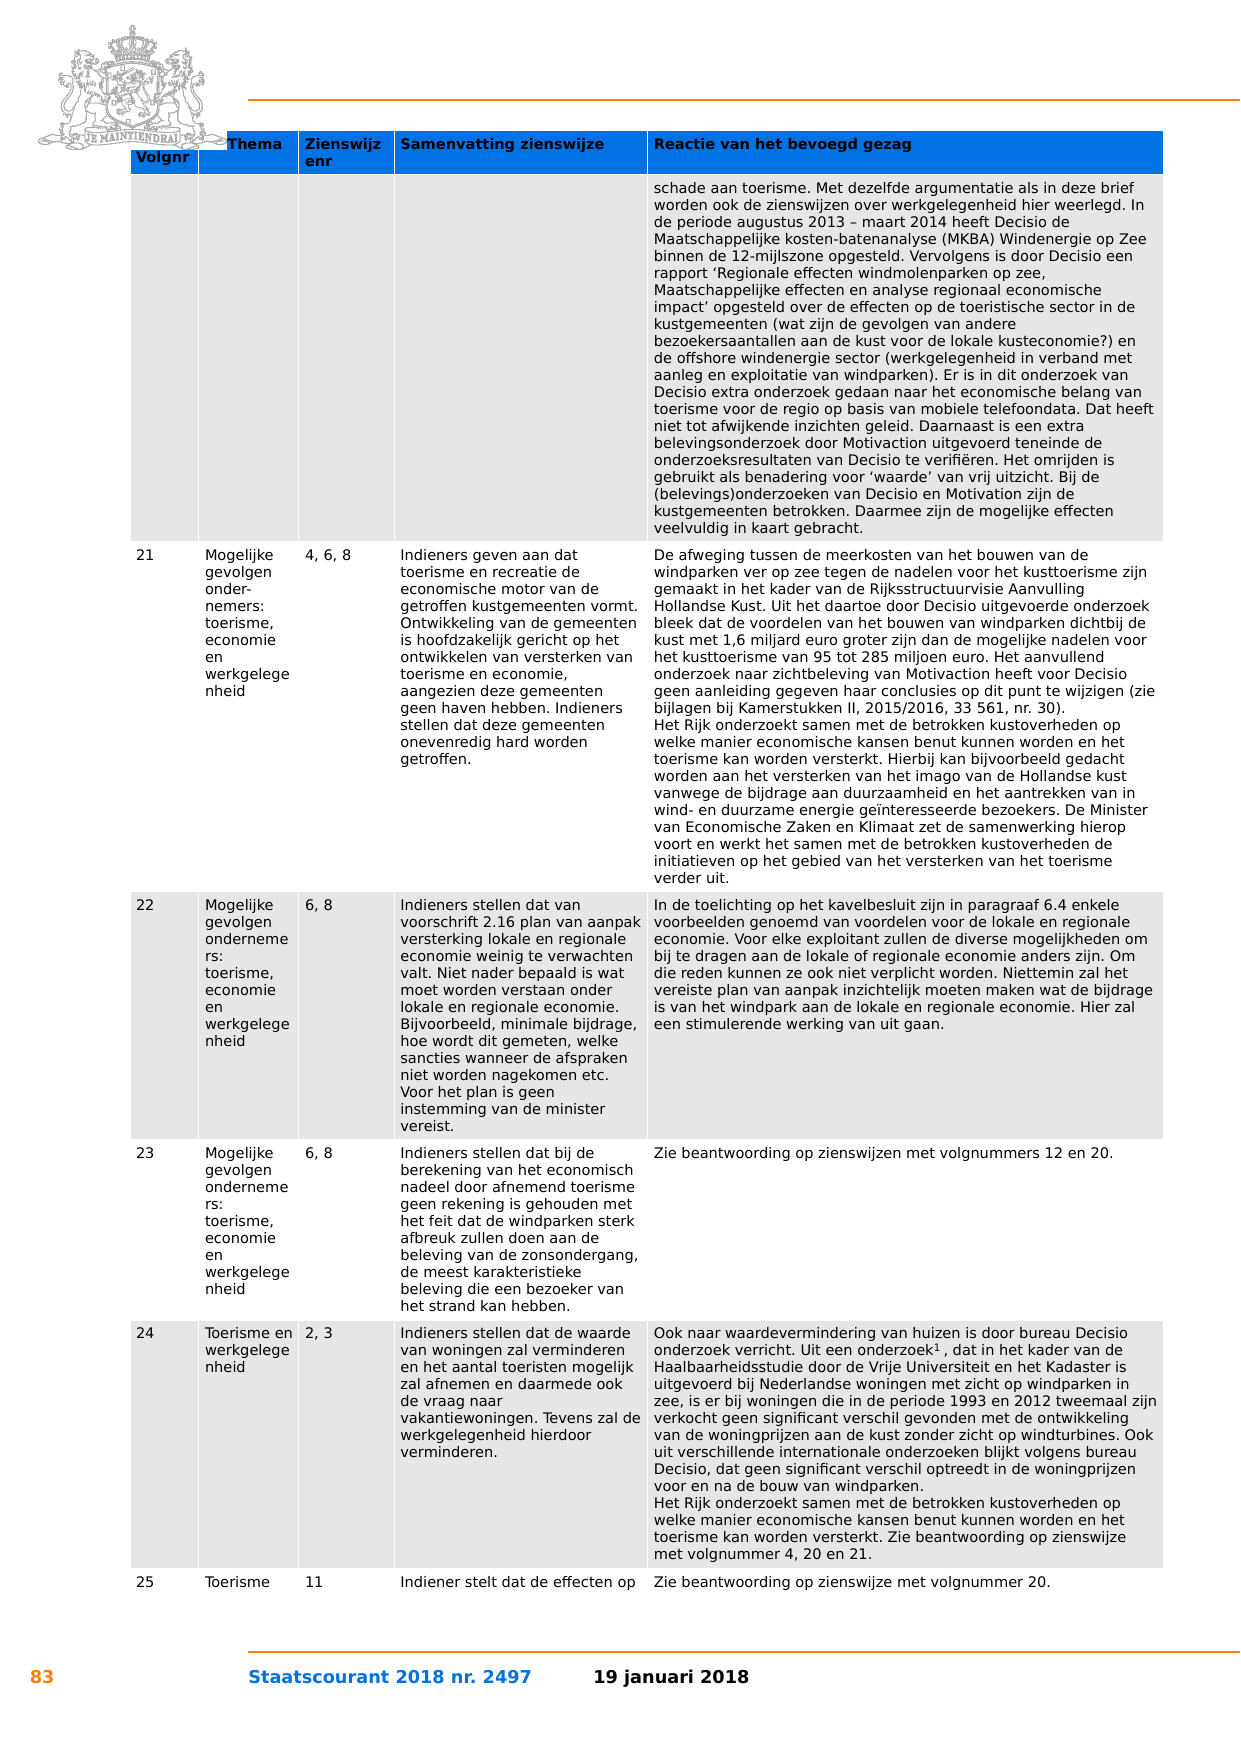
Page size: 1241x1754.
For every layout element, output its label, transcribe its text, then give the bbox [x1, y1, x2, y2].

table_cell 22 [131, 892, 198, 1139]
table_cell In de toelichting op het kavelbesluit zijn in paragraaf 6.4 enkele voorbeelden genoemd van voordelen voor de lokale en regionale economie. Voor elke exploitant zullen de diverse mogelijkheden om bij te dragen aan de lokale of regionale economie anders zijn. Om die reden kunnen ze ook niet verplicht worden. Niettemin zal het vereiste plan van aanpak inzichtelijk moeten maken wat de bijdrage is van het windpark aan de lokale en regionale economie. Hier zal een stimulerende werking van uit gaan. [648, 892, 1163, 1139]
table_cell Toerisme en werkgelegenheid [199, 1321, 298, 1568]
table_cell 6, 8 [299, 892, 394, 1139]
table_cell Indieners stellen dat de waarde van woningen zal verminderen en het aantal toeristen mogelijk zal afnemen en daarmede ook de vraag naar vakantiewoningen. Tevens zal de werkgelegenheid hierdoor verminderen. [395, 1321, 647, 1568]
table_cell [299, 175, 394, 541]
table_cell Ook naar waardevermindering van huizen is door bureau Decisio onderzoek verricht. Uit een onderzoek1, dat in het kader van de Haalbaarheidsstudie door de Vrije Universiteit en het Kadaster is uitgevoerd bij Nederlandse woningen met zicht op windparken in zee, is er bij woningen die in de periode 1993 en 2012 tweemaal zijn verkocht geen significant verschil gevonden met de ontwikkeling van de woningprijzen aan de kust zonder zicht op windturbines. Ook uit verschillende internationale onderzoeken blijkt volgens bureau Decisio, dat geen significant verschil optreedt in de woningprijzen voor en na de bouw van windparken. Het Rijk onderzoekt samen met de betrokken kustoverheden op welke manier economische kansen benut kunnen worden en het toerisme kan worden versterkt. Zie beantwoording op zienswijze met volgnummer 4, 20 en 21. [648, 1321, 1163, 1568]
table_cell [131, 175, 198, 541]
table_cell Mogelijke gevolgen ondernemers: toerisme, economie en werkgelegenheid [199, 892, 298, 1139]
table_cell 24 [131, 1321, 198, 1568]
table_cell Indiener stelt dat de effecten op [395, 1569, 647, 1595]
table_cell Indieners stellen dat bij de berekening van het economisch nadeel door afnemend toerisme geen rekening is gehouden met het feit dat de windparken sterk afbreuk zullen doen aan de beleving van de zonsondergang, de meest karakteristieke beleving die een bezoeker van het strand kan hebben. [395, 1140, 647, 1319]
table_cell [199, 175, 298, 541]
table_cell [395, 175, 647, 541]
table_cell Mogelijke gevolgen onder-nemers: toerisme, economie en werkgelegenheid [199, 542, 298, 891]
table_cell 4, 6, 8 [299, 542, 394, 891]
table_cell Zie beantwoording op zienswijzen met volgnummers 12 en 20. [648, 1140, 1163, 1319]
table_cell Toerisme [199, 1569, 298, 1595]
table_header Volgnr [131, 150, 198, 174]
table_header Reactie van het bevoegd gezag [648, 131, 1163, 174]
table_header Samenvatting zienswijze [395, 131, 647, 174]
table_cell Indieners stellen dat van voorschrift 2.16 plan van aanpak versterking lokale en regionale economie weinig te verwachten valt. Niet nader bepaald is wat moet worden verstaan onder lokale en regionale economie. Bijvoorbeeld, minimale bijdrage, hoe wordt dit gemeten, welke sancties wanneer de afspraken niet worden nagekomen etc. Voor het plan is geen instemming van de minister vereist. [395, 892, 647, 1139]
table_cell 21 [131, 542, 198, 891]
table_cell 23 [131, 1140, 198, 1319]
table_cell 2, 3 [299, 1321, 394, 1568]
table_cell De afweging tussen de meerkosten van het bouwen van de windparken ver op zee tegen de nadelen voor het kusttoerisme zijn gemaakt in het kader van de Rijksstructuurvisie Aanvulling Hollandse Kust. Uit het daartoe door Decisio uitgevoerde onderzoek bleek dat de voordelen van het bouwen van windparken dichtbij de kust met 1,6 miljard euro groter zijn dan de mogelijke nadelen voor het kusttoerisme van 95 tot 285 miljoen euro. Het aanvullend onderzoek naar zichtbeleving van Motivaction heeft voor Decisio geen aanleiding gegeven haar conclusies op dit punt te wijzigen (zie bijlagen bij Kamerstukken II, 2015/2016, 33 561, nr. 30). Het Rijk onderzoekt samen met de betrokken kustoverheden op welke manier economische kansen benut kunnen worden en het toerisme kan worden versterkt. Hierbij kan bijvoorbeeld gedacht worden aan het versterken van het imago van de Hollandse kust vanwege de bijdrage aan duurzaamheid en het aantrekken van in wind- en duurzame energie geïnteresseerde bezoekers. De Minister van Economische Zaken en Klimaat zet de samenwerking hierop voort en werkt het samen met de betrokken kustoverheden de initiatieven op het gebied van het versterken van het toerisme verder uit. [648, 542, 1163, 891]
table_cell 11 [299, 1569, 394, 1595]
picture [38, 25, 227, 150]
table_cell Zie beantwoording op zienswijze met volgnummer 20. [648, 1569, 1163, 1595]
table_cell 25 [131, 1569, 198, 1595]
table_cell 6, 8 [299, 1140, 394, 1319]
table_cell schade aan toerisme. Met dezelfde argumentatie als in deze brief worden ook de zienswijzen over werkgelegenheid hier weerlegd. In de periode augustus 2013 – maart 2014 heeft Decisio de Maatschappelijke kosten-batenanalyse (MKBA) Windenergie op Zee binnen de 12-mijlszone opgesteld. Vervolgens is door Decisio een rapport ‘Regionale effecten windmolenparken op zee, Maatschappelijke effecten en analyse regionaal economische impact’ opgesteld over de effecten op de toeristische sector in de kustgemeenten (wat zijn de gevolgen van andere bezoekersaantallen aan de kust voor de lokale kusteconomie?) en de offshore windenergie sector (werkgelegenheid in verband met aanleg en exploitatie van windparken). Er is in dit onderzoek van Decisio extra onderzoek gedaan naar het economische belang van toerisme voor de regio op basis van mobiele telefoondata. Dat heeft niet tot afwijkende inzichten geleid. Daarnaast is een extra belevingsonderzoek door Motivaction uitgevoerd teneinde de onderzoeksresultaten van Decisio te verifiëren. Het omrijden is gebruikt als benadering voor ‘waarde’ van vrij uitzicht. Bij de (belevings)onderzoeken van Decisio en Motivation zijn de kustgemeenten betrokken. Daarmee zijn de mogelijke effecten veelvuldig in kaart gebracht. [648, 175, 1163, 541]
table_header Thema [199, 131, 298, 174]
table_header Zienswijzenr [299, 131, 394, 174]
table_cell Mogelijke gevolgen ondernemers: toerisme, economie en werkgelegenheid [199, 1140, 298, 1319]
table_cell Indieners geven aan dat toerisme en recreatie de economische motor van de getroffen kustgemeenten vormt. Ontwikkeling van de gemeenten is hoofdzakelijk gericht op het ontwikkelen van versterken van toerisme en economie, aangezien deze gemeenten geen haven hebben. Indieners stellen dat deze gemeenten onevenredig hard worden getroffen. [395, 542, 647, 891]
